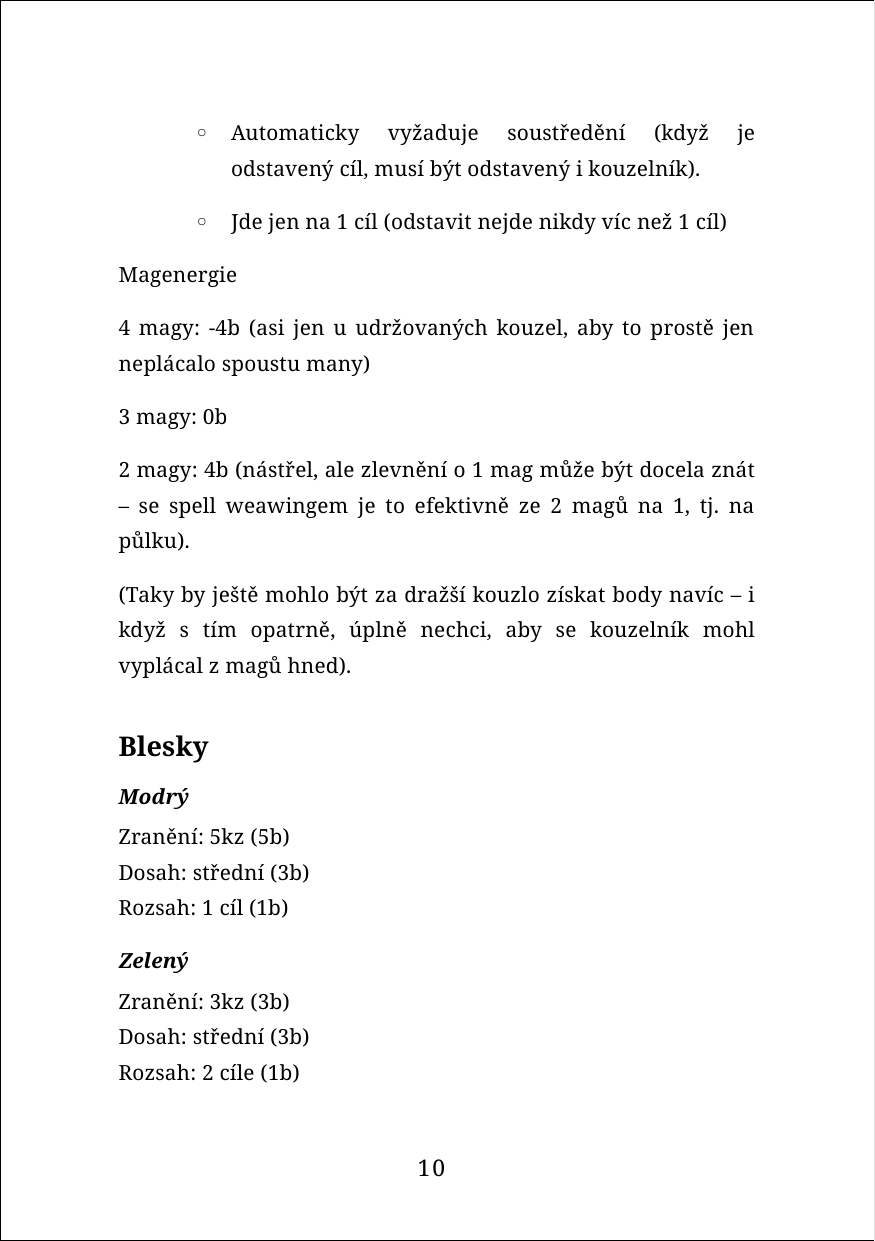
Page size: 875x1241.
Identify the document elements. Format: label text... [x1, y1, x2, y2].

text Zranění: 3kz (3b) Dosah: střední (3b) Rozsah: 2 cíle (1b) [118, 987, 756, 1086]
text Zranění: 5kz (5b) Dosah: střední (3b) Rozsah: 1 cíl (1b) [118, 822, 756, 922]
text Magenergie [118, 260, 756, 289]
subtitle Zelený [118, 947, 756, 975]
list Automaticky vyžaduje soustředění (když je odstavený cíl, musí být odstavený i kouzelník). [193, 118, 756, 182]
text 4 magy: -4b (asi jen u udržovaných kouzel, aby to prostě jen neplácalo spoustu many) [118, 313, 756, 377]
text (Taky by ještě mohlo být za dražší kouzlo získat body navíc – i když s tím opatrně, úplně nechci, aby se kouzelník mohl vyplácal z magů hned). [118, 580, 756, 679]
subtitle Modrý [118, 782, 756, 811]
text 3 magy: 0b [118, 402, 756, 431]
list Jde jen na 1 cíl (odstavit nejde nikdy víc než 1 cíl) [193, 207, 756, 235]
text 2 magy: 4b (nástřel, ale zlevnění o 1 mag může být docela znát – se spell weawingem je to efektivně ze 2 magů na 1, tj. na půlku). [118, 455, 756, 555]
subtitle Blesky [118, 728, 756, 764]
